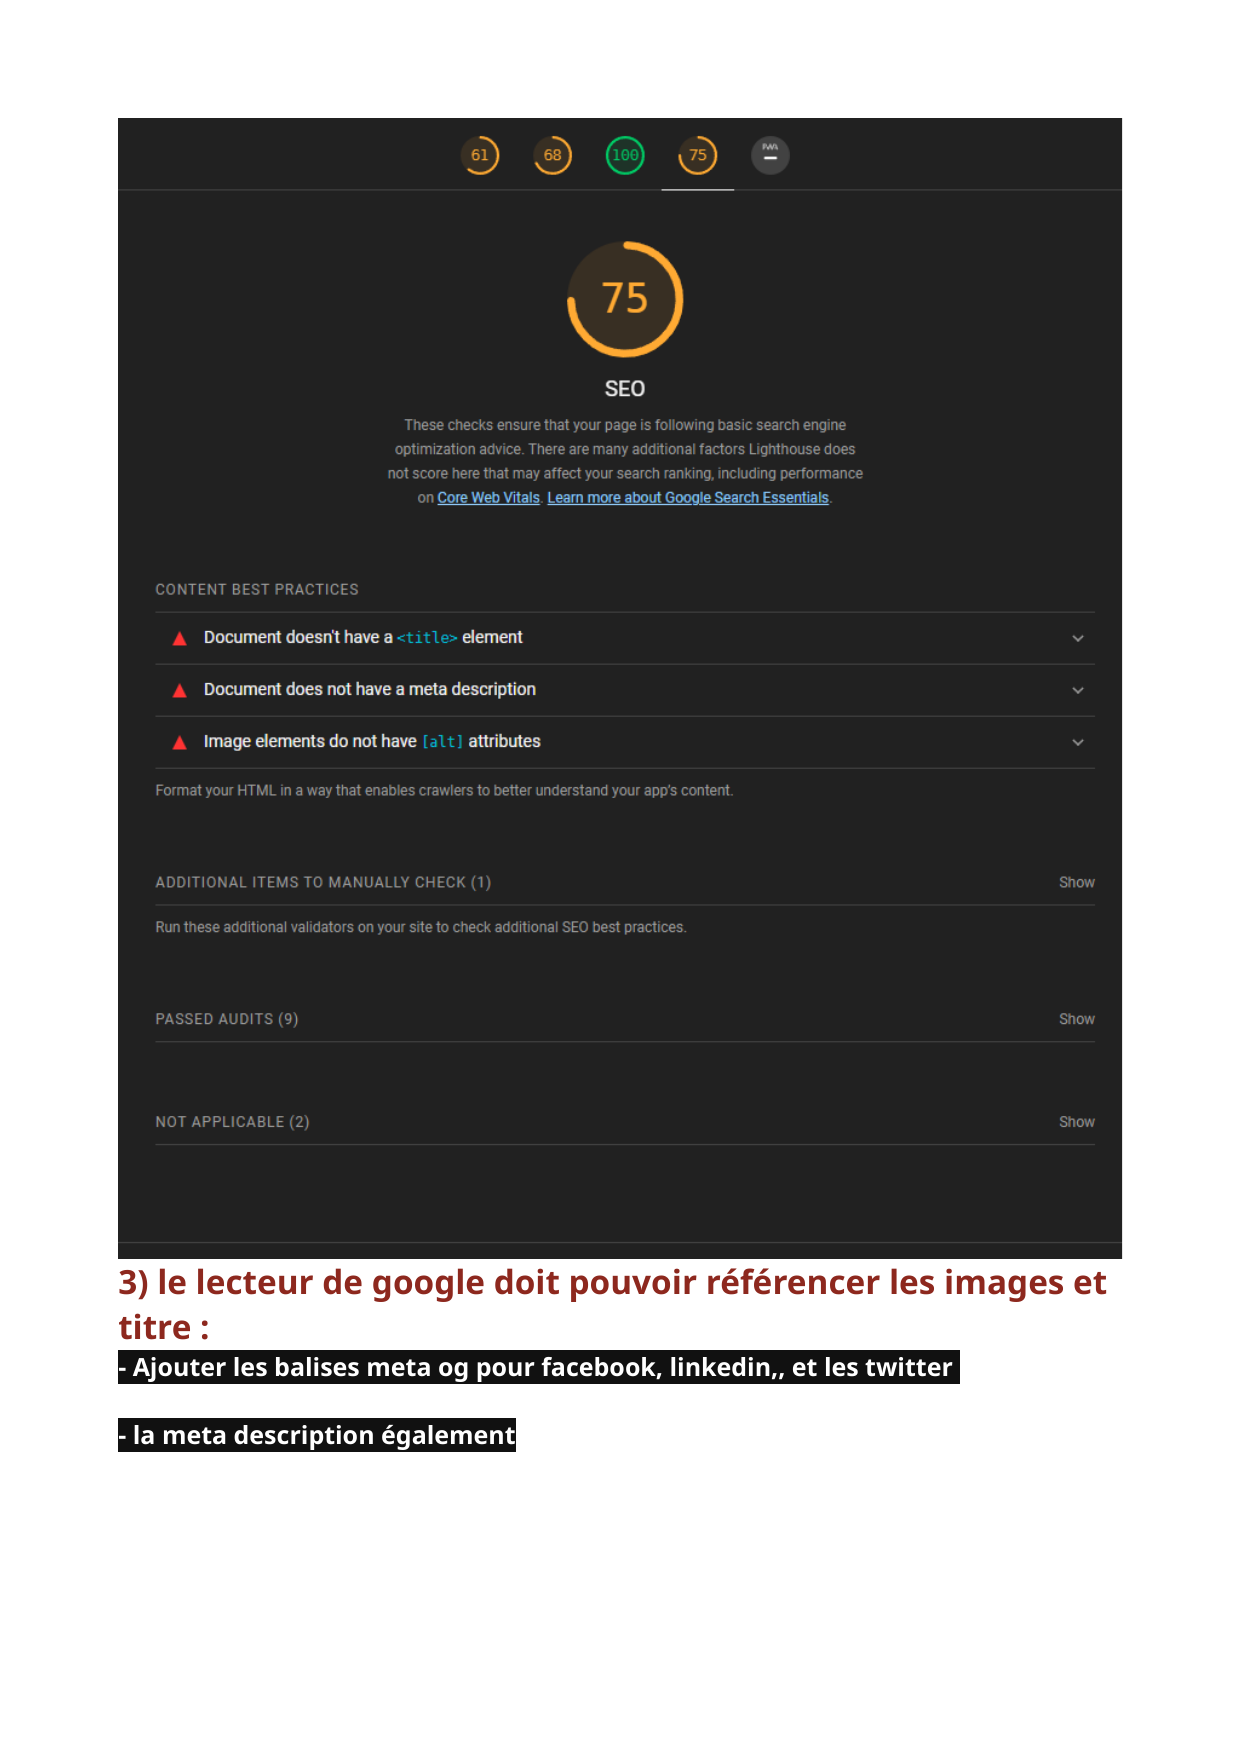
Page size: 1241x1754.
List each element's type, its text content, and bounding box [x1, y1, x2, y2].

picture [118, 118, 1123, 1259]
text 3) le lecteur de google doit pouvoir référencer les images et titre : [118, 1259, 1122, 1349]
text - Ajouter les balises meta og pour facebook, linkedin,, et les twitter [118, 1349, 1122, 1384]
text - la meta description également [118, 1418, 1122, 1452]
